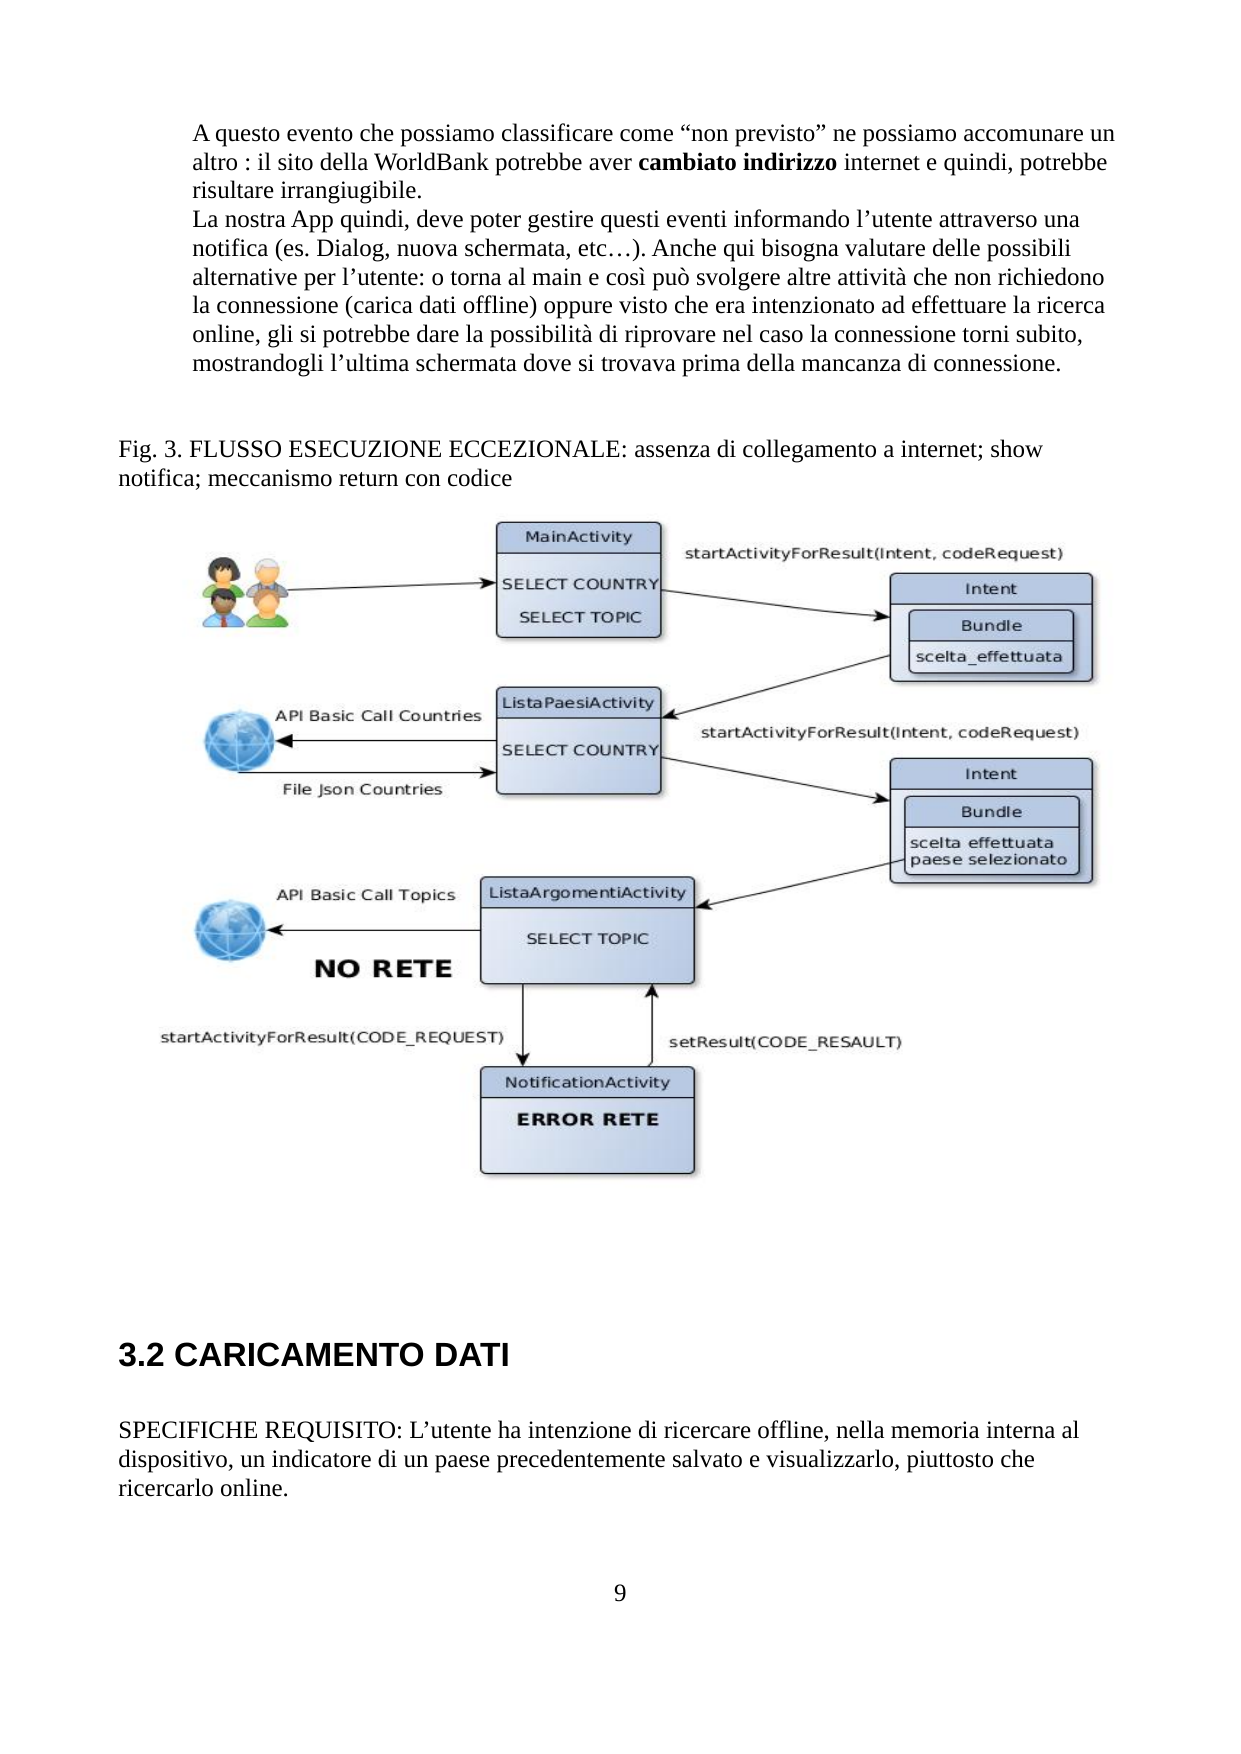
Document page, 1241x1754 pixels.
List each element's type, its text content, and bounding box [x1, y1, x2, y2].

text Fig. 3. FLUSSO ESECUZIONE ECCEZIONALE: assenza di collegamento a internet; show notifica; meccanismo return con codice [118, 434, 1122, 492]
picture [136, 504, 1115, 1192]
text La nostra App quindi, deve poter gestire questi eventi informando l’utente attraverso una notifica (es. Dialog, nuova schermata, etc…). Anche qui bisogna valutare delle possibili alternative per l’utente: o torna al main e così può svolgere altre attività che non richiedono la connessione (carica dati offline) oppure visto che era intenzionato ad effettuare la ricerca online, gli si potrebbe dare la possibilità di riprovare nel caso la connessione torni subito, mostrandogli l’ultima schermata dove si trovava prima della mancanza di connessione. [118, 204, 1122, 377]
subtitle 3.2 CARICAMENTO DATI [118, 1335, 1122, 1374]
text A questo evento che possiamo classificare come “non previsto” ne possiamo accomunare un altro : il sito della WorldBank potrebbe aver cambiato indirizzo internet e quindi, potrebbe risultare irrangiugibile. [118, 118, 1122, 204]
text SPECIFICHE REQUISITO: L’utente ha intenzione di ricercare offline, nella memoria interna al dispositivo, un indicatore di un paese precedentemente salvato e visualizzarlo, piuttosto che ricercarlo online. [118, 1415, 1122, 1501]
